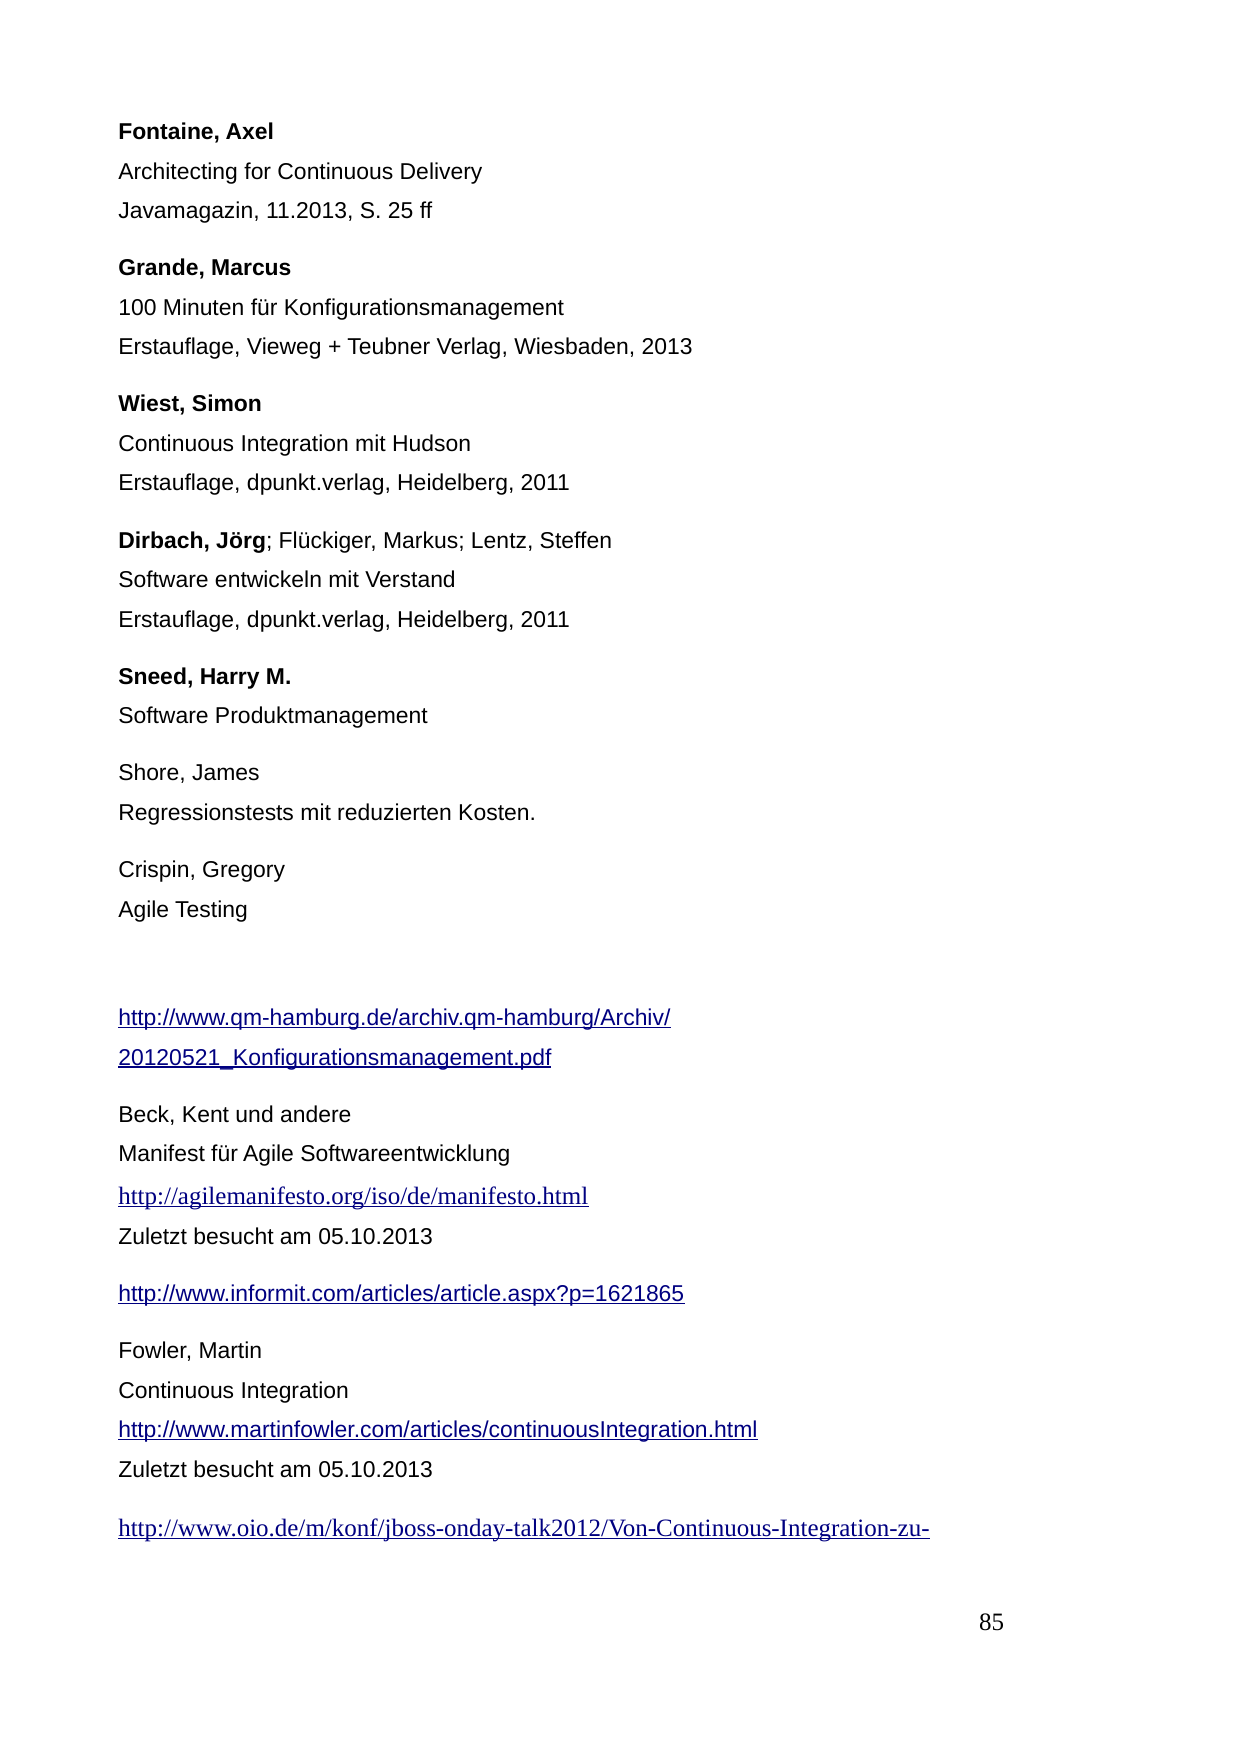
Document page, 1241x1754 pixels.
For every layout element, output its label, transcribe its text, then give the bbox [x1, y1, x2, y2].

text Wiest, Simon Continuous Integration mit Hudson Erstauflage, dpunkt.verlag, Heidelberg, 2011 [118, 390, 1004, 496]
text Fontaine, Axel Architecting for Continuous Delivery Javamagazin, 11.2013, S. 25 ff [118, 118, 1004, 223]
text http://www.qm-hamburg.de/archiv.qm-hamburg/Archiv/20120521_Konfigurationsmanagement.pdf [118, 1004, 1004, 1070]
text Grande, Marcus 100 Minuten für Konfigurationsmanagement Erstauflage, Vieweg + Teubner Verlag, Wiesbaden, 2013 [118, 254, 1004, 359]
text http://www.oio.de/m/konf/jboss-onday-talk2012/Von-Continuous-Integration-zu- [118, 1513, 1004, 1541]
text Beck, Kent und andere Manifest für Agile Softwareentwicklung http://agilemanifesto.org/iso/de/manifesto.html Zuletzt besucht am 05.10.2013 [118, 1101, 1004, 1249]
text Dirbach, Jörg; Flückiger, Markus; Lentz, Steffen Software entwickeln mit Verstand Erstauflage, dpunkt.verlag, Heidelberg, 2011 [118, 527, 1004, 632]
text Crispin, Gregory Agile Testing [118, 856, 1004, 922]
text Sneed, Harry M. Software Produktmanagement [118, 663, 1004, 728]
text Fowler, Martin Continuous Integration http://www.martinfowler.com/articles/continuousIntegration.html Zuletzt besucht am 05.10.2013 [118, 1337, 1004, 1482]
text http://www.informit.com/articles/article.aspx?p=1621865 [118, 1280, 1004, 1306]
text Shore, James Regressionstests mit reduzierten Kosten. [118, 759, 1004, 825]
